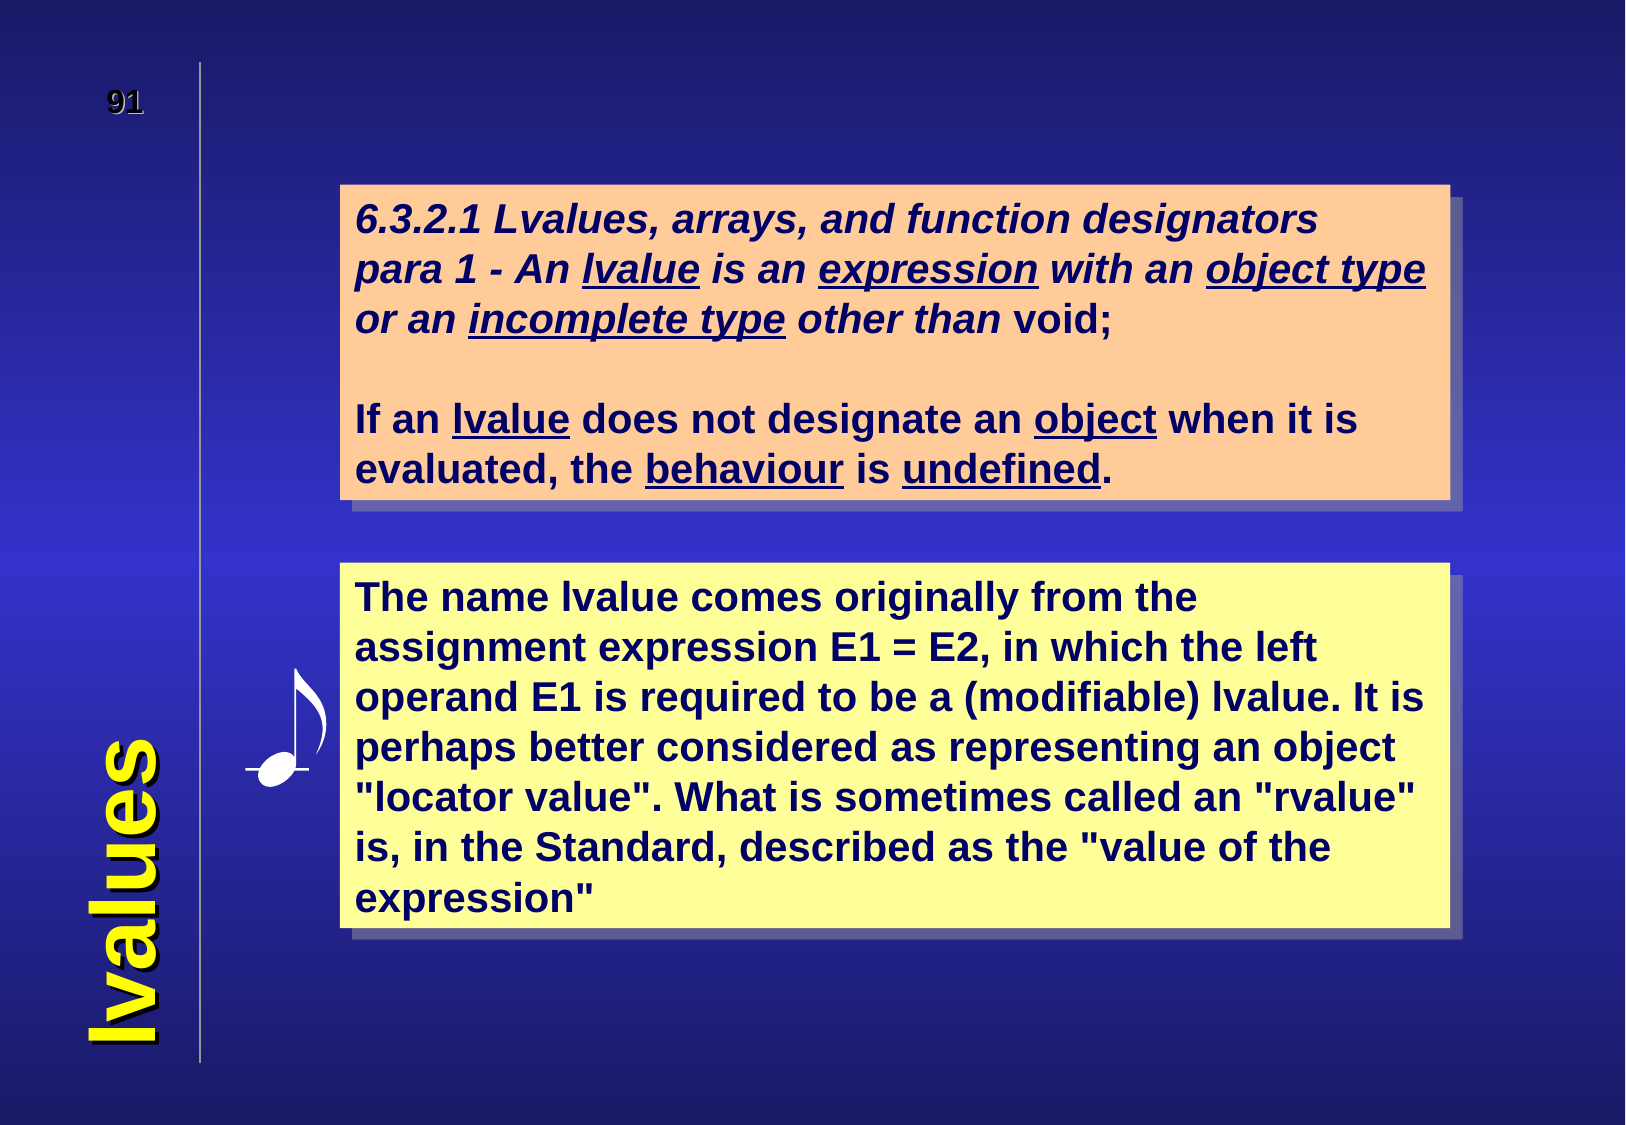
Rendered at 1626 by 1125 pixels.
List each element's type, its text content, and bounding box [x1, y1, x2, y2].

text_box [245, 668, 327, 787]
title lvalues [50, 187, 188, 1063]
text_box 6.3.2.1 Lvalues, arrays, and function designators para 1 - An lvalue is an expression with an object type or an incomplete type other than void; If an lvalue does not designate an object when it is evaluated, the behaviour is undefined. [340, 184, 1451, 501]
text_box The name lvalue comes originally from the assignment expression E1 = E2, in which the left operand E1 is required to be a (modifiable) lvalue. It is perhaps better considered as representing an object "locator value". What is sometimes called an "rvalue" is, in the Standard, described as the "value of the expression" [339, 562, 1451, 929]
